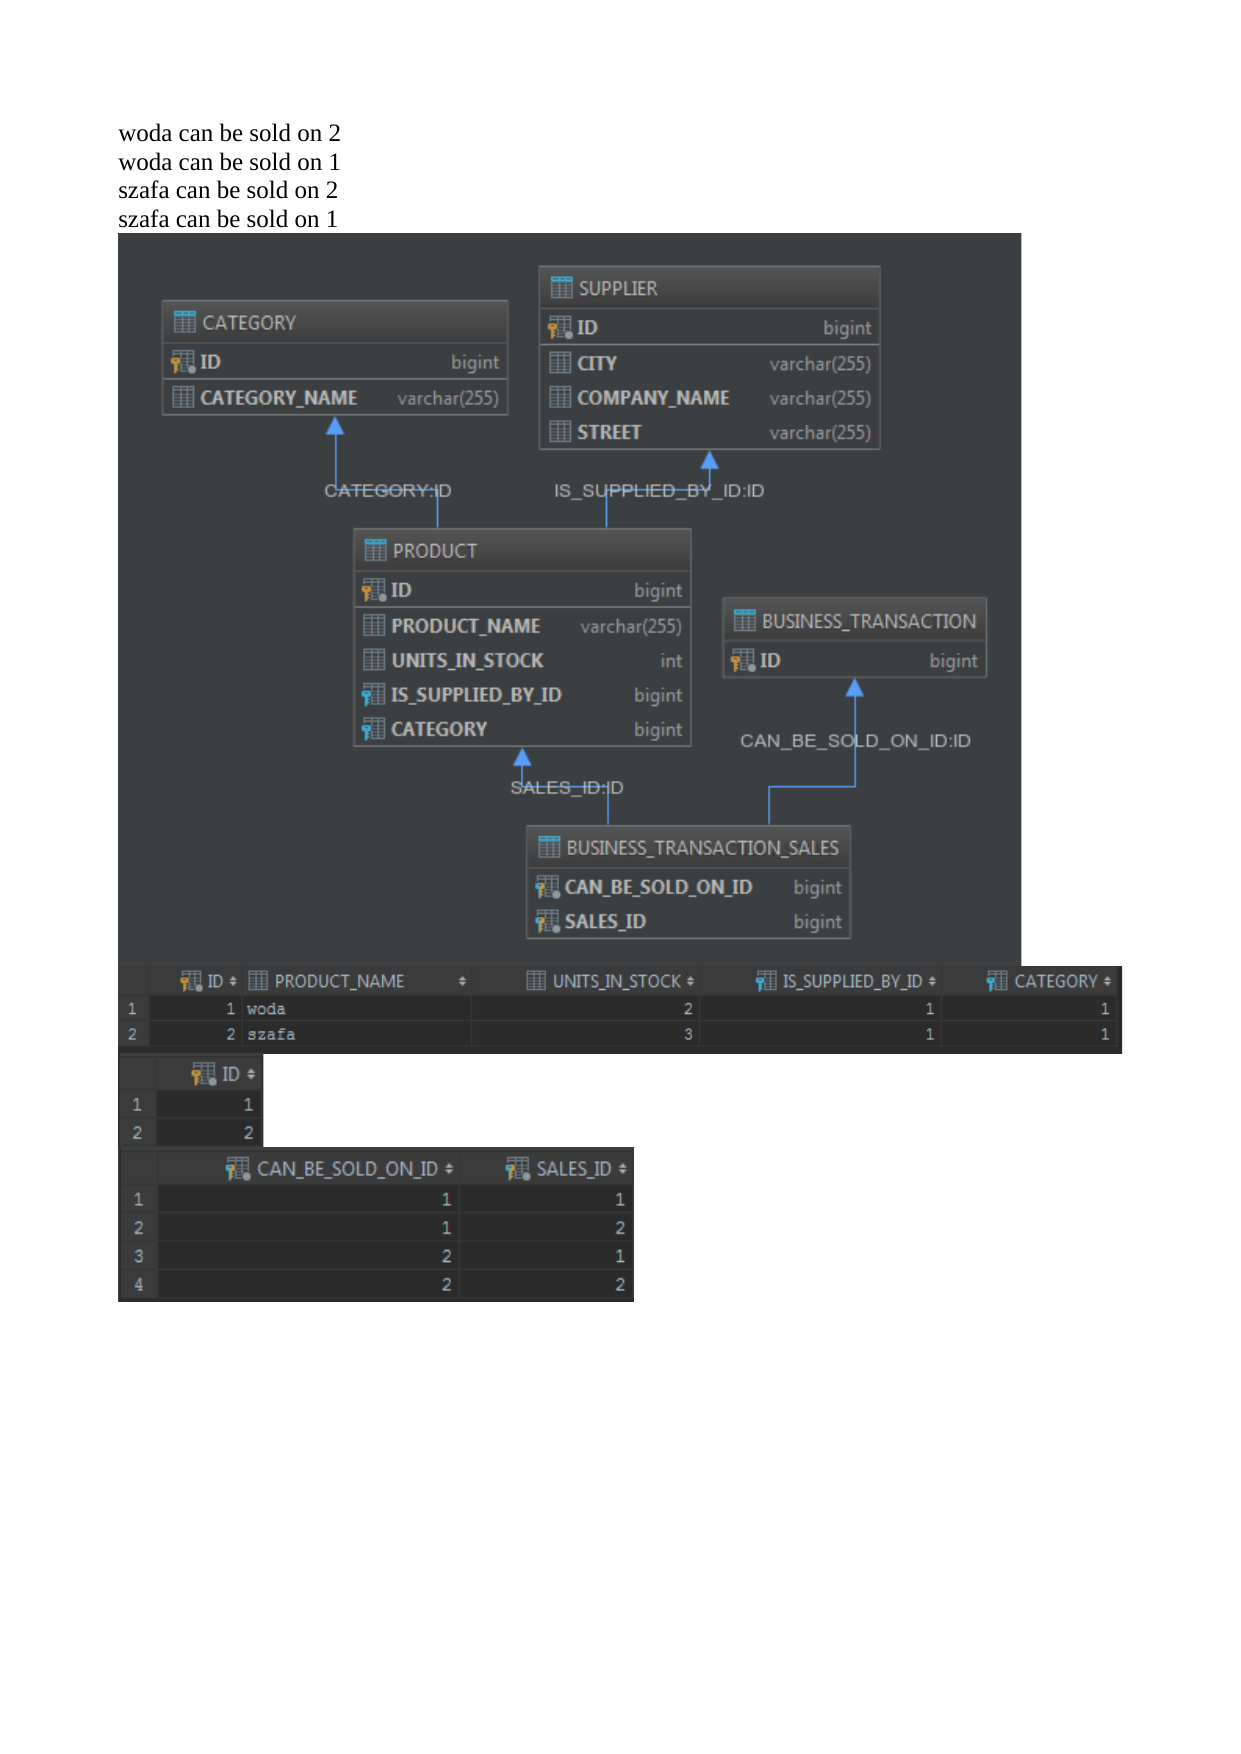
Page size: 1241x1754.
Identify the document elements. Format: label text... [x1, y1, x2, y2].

text szafa can be sold on 2 [118, 176, 1122, 204]
picture [118, 233, 1123, 1302]
text woda can be sold on 1 [118, 147, 1122, 176]
text szafa can be sold on 1 [118, 204, 1122, 233]
text woda can be sold on 2 [118, 118, 1122, 147]
